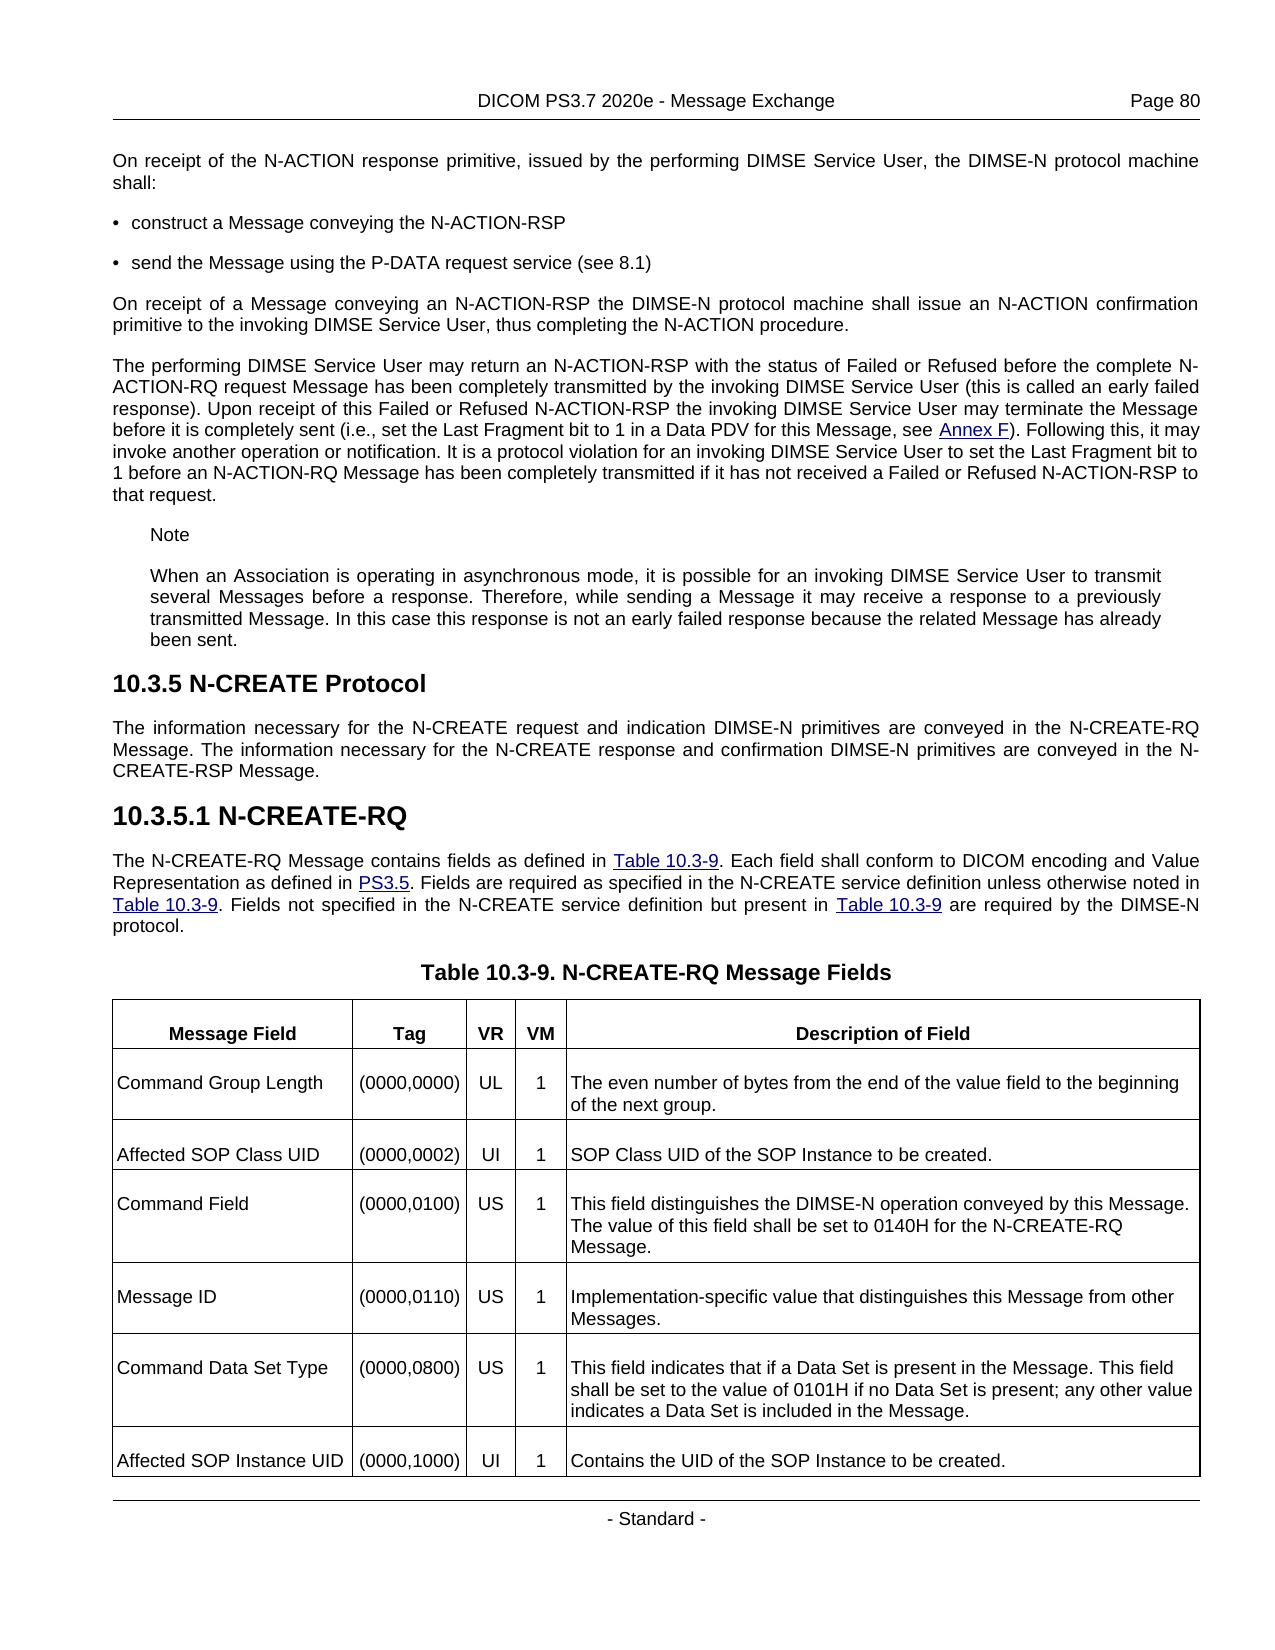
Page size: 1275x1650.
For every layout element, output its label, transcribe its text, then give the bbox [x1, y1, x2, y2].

table_header Description of Field [567, 1000, 1199, 1048]
table_cell 1 [516, 1120, 566, 1169]
table_cell Affected SOP Instance UID [113, 1427, 352, 1476]
text The information necessary for the N-CREATE request and indication DIMSE-N primitives are conveyed in the N-CREATE-RQ Message. The information necessary for the N-CREATE response and confirmation DIMSE-N primitives are conveyed in the N-CREATE-RSP Message. [112, 717, 1200, 782]
table_cell (0000,0100) [353, 1170, 466, 1262]
table_cell UI [467, 1427, 515, 1476]
table_cell 1 [516, 1170, 566, 1262]
table_cell This field distinguishes the DIMSE-N operation conveyed by this Message. The value of this field shall be set to 0140H for the N-CREATE-RQ Message. [567, 1170, 1199, 1262]
table_cell US [467, 1170, 515, 1262]
table_cell (0000,0002) [353, 1120, 466, 1169]
table_cell Command Group Length [113, 1049, 352, 1119]
text The performing DIMSE Service User may return an N-ACTION-RSP with the status of Failed or Refused before the complete N-ACTION-RQ request Message has been completely transmitted by the invoking DIMSE Service User (this is called an early failed response). Upon receipt of this Failed or Refused N-ACTION-RSP the invoking DIMSE Service User may terminate the Message before it is completely sent (i.e., set the Last Fragment bit to 1 in a Data PDV for this Message, see Annex F). Following this, it may invoke another operation or notification. It is a protocol violation for an invoking DIMSE Service User to set the Last Fragment bit to 1 before an N-ACTION-RQ Message has been completely transmitted if it has not received a Failed or Refused N-ACTION-RSP to that request. [112, 354, 1200, 505]
table_cell (0000,0800) [353, 1334, 466, 1426]
table_header VR [467, 1000, 515, 1048]
table_header VM [516, 1000, 566, 1048]
table_cell Message ID [113, 1263, 352, 1333]
table_cell The even number of bytes from the end of the value field to the beginning of the next group. [567, 1049, 1199, 1119]
text On receipt of a Message conveying an N-ACTION-RSP the DIMSE-N protocol machine shall issue an N-ACTION confirmation primitive to the invoking DIMSE Service User, thus completing the N-ACTION procedure. [112, 292, 1200, 336]
text • construct a Message conveying the N-ACTION-RSP [112, 212, 1200, 233]
table_cell SOP Class UID of the SOP Instance to be created. [567, 1120, 1199, 1169]
text 10.3.5.1 N-CREATE-RQ [112, 800, 1200, 832]
table_cell (0000,0000) [353, 1049, 466, 1119]
table_cell UI [467, 1120, 515, 1169]
table_header Tag [353, 1000, 466, 1048]
table_cell US [467, 1334, 515, 1426]
table_cell (0000,1000) [353, 1427, 466, 1476]
table_cell (0000,0110) [353, 1263, 466, 1333]
text Table 10.3-9. N-CREATE-RQ Message Fields [112, 959, 1200, 985]
text When an Association is operating in asynchronous mode, it is possible for an invoking DIMSE Service User to transmit several Messages before a response. Therefore, while sending a Message it may receive a response to a previously transmitted Message. In this case this response is not an early failed response because the related Message has already been sent. [150, 564, 1162, 651]
table_cell Affected SOP Class UID [113, 1120, 352, 1169]
table_cell 1 [516, 1263, 566, 1333]
table_cell UL [467, 1049, 515, 1119]
text On receipt of the N-ACTION response primitive, issued by the performing DIMSE Service User, the DIMSE-N protocol machine shall: [112, 150, 1200, 193]
table_cell Command Field [113, 1170, 352, 1262]
text The N-CREATE-RQ Message contains fields as defined in Table 10.3-9. Each field shall conform to DICOM encoding and Value Representation as defined in PS3.5. Fields are required as specified in the N-CREATE service definition unless otherwise noted in Table 10.3-9. Fields not specified in the N-CREATE service definition but present in Table 10.3-9 are required by the DIMSE-N protocol. [112, 850, 1200, 937]
table_cell US [467, 1263, 515, 1333]
table_cell 1 [516, 1427, 566, 1476]
table_cell This field indicates that if a Data Set is present in the Message. This field shall be set to the value of 0101H if no Data Set is present; any other value indicates a Data Set is included in the Message. [567, 1334, 1199, 1426]
text • send the Message using the P-DATA request service (see 8.1) [112, 252, 1200, 274]
table_cell Command Data Set Type [113, 1334, 352, 1426]
table_cell 1 [516, 1334, 566, 1426]
table_header Message Field [113, 1000, 352, 1048]
text Note [150, 524, 1162, 546]
table_cell 1 [516, 1049, 566, 1119]
text 10.3.5 N-CREATE Protocol [112, 669, 1200, 698]
table_cell Implementation-specific value that distinguishes this Message from other Messages. [567, 1263, 1199, 1333]
table_cell Contains the UID of the SOP Instance to be created. [567, 1427, 1199, 1476]
